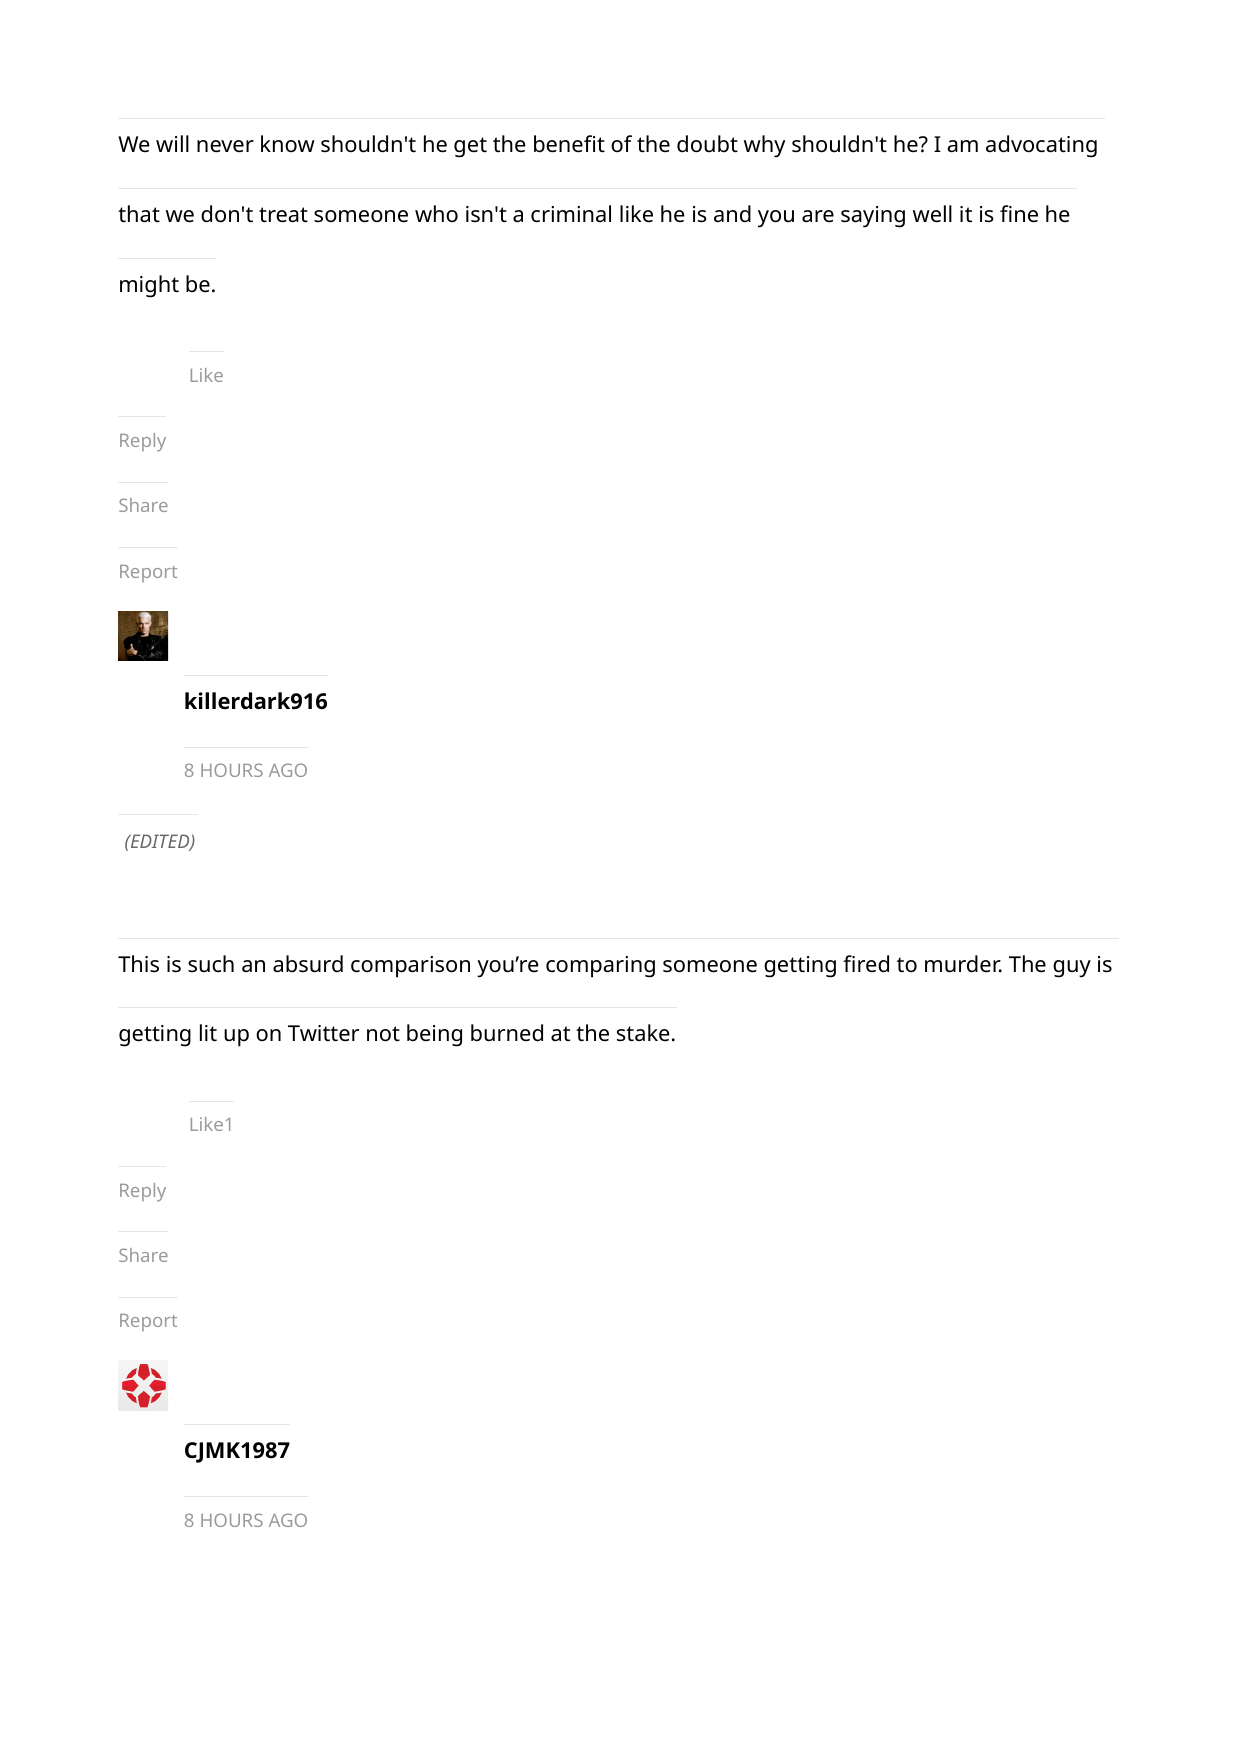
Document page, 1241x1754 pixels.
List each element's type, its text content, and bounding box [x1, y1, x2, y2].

text Report [118, 547, 1122, 584]
text killerdark916 [184, 675, 1114, 716]
text 8 HOURS AGO [184, 747, 1117, 783]
text This is such an absurd comparison you’re comparing someone getting fired to murder. The guy is getting lit up on Twitter not being burned at the stake. [118, 937, 1122, 1048]
text Share [118, 482, 1122, 518]
text Reply [118, 416, 1122, 453]
text 8 HOURS AGO [184, 1496, 1117, 1533]
text Report [118, 1297, 1122, 1333]
text (EDITED) [118, 814, 1122, 853]
picture [118, 1360, 169, 1411]
text Like [188, 351, 1122, 387]
text Reply [118, 1166, 1122, 1202]
text Like1 [188, 1101, 1122, 1137]
text We will never know shouldn't he get the benefit of the doubt why shouldn't he? I am advocating that we don't treat someone who isn't a criminal like he is and you are saying well it is fine he might be. [118, 118, 1122, 298]
text CJMK1987 [184, 1424, 1114, 1465]
text Share [118, 1231, 1122, 1268]
picture [118, 611, 169, 661]
